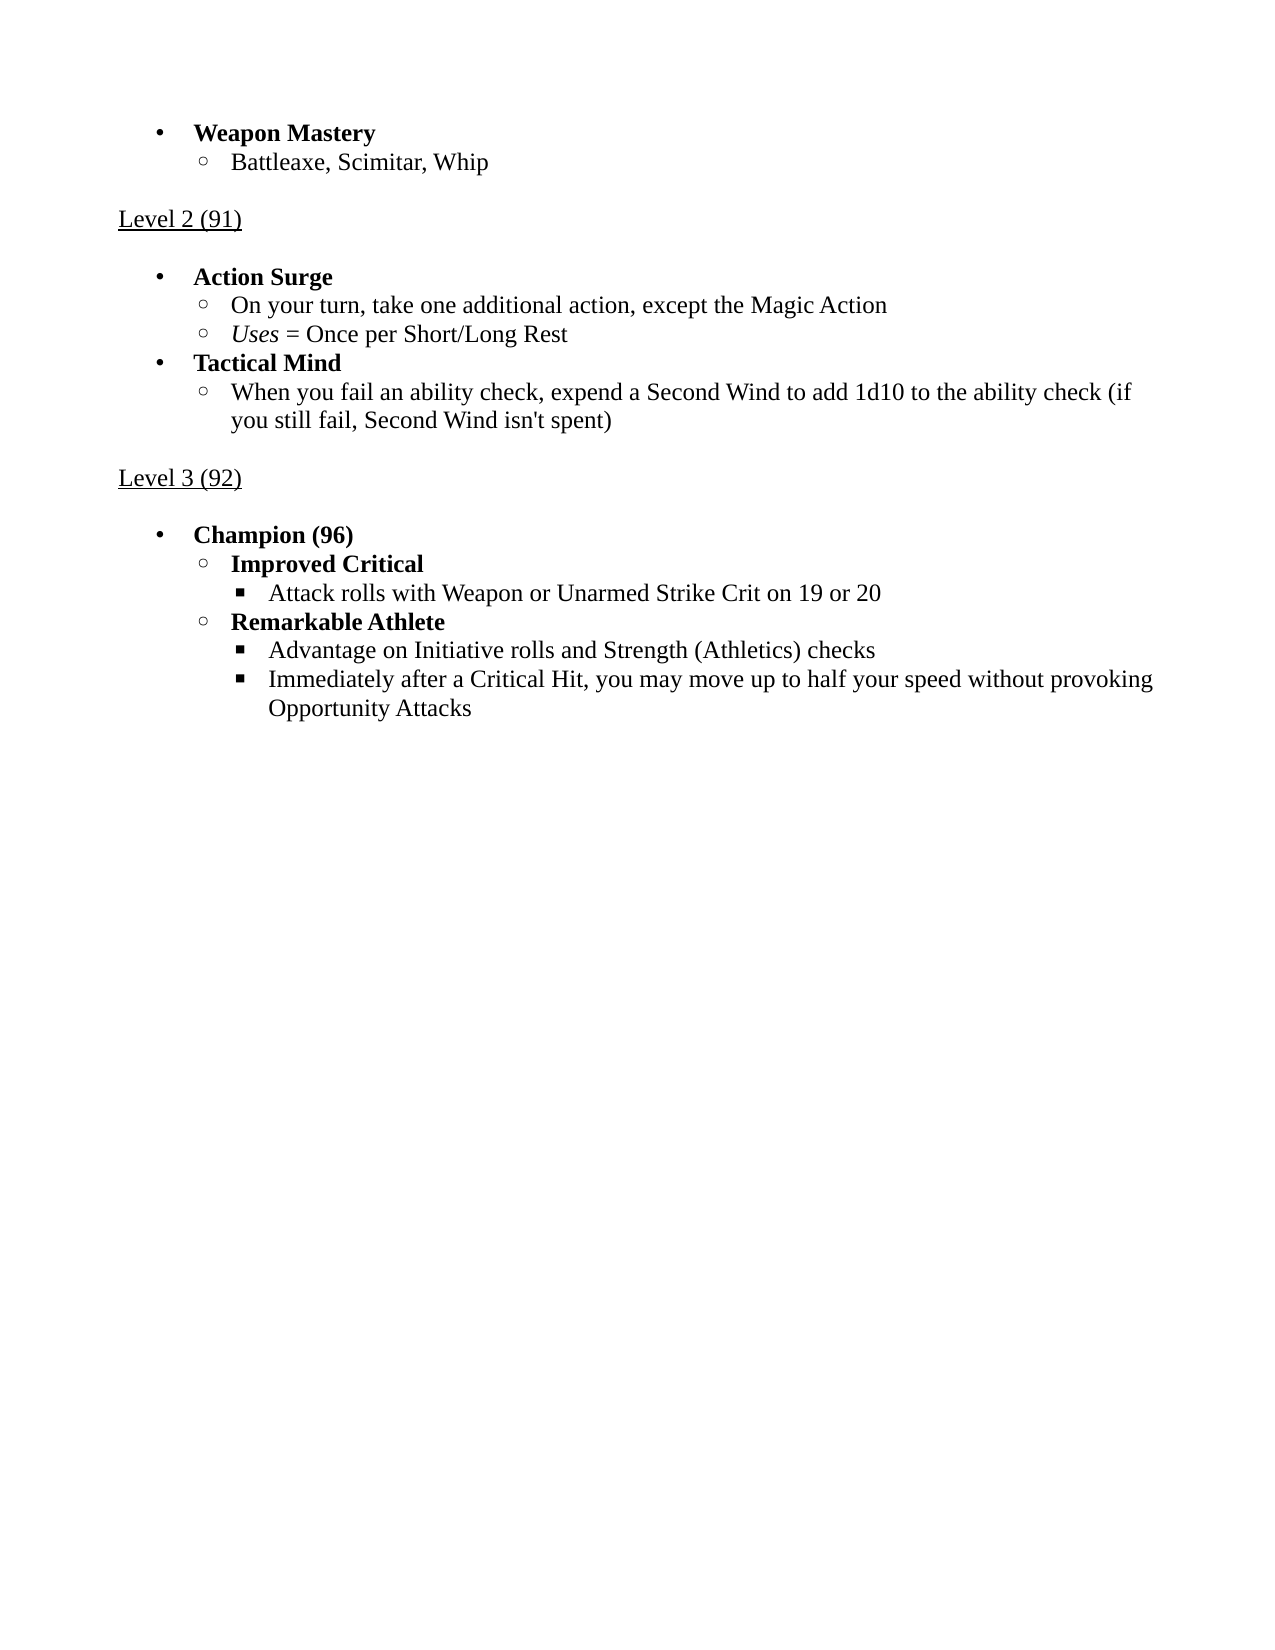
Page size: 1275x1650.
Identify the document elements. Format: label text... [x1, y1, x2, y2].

list Weapon Mastery [156, 118, 1157, 147]
list Tactical Mind [156, 348, 1157, 377]
list Battleaxe, Scimitar, Whip [193, 147, 1157, 176]
list Immediately after a Critical Hit, you may move up to half your speed without provoking Opportunity Attacks [231, 664, 1157, 722]
list Advantage on Initiative rolls and Strength (Athletics) checks [231, 636, 1157, 664]
list When you fail an ability check, expend a Second Wind to add 1d10 to the ability check (if you still fail, Second Wind isn't spent) [193, 377, 1157, 434]
text Level 2 (91) [118, 204, 1157, 233]
list Champion (96) [156, 521, 1157, 549]
text Level 3 (92) [118, 463, 1157, 492]
list Uses = Once per Short/Long Rest [193, 319, 1157, 348]
list Improved Critical [193, 549, 1157, 578]
list Remarkable Athlete [193, 607, 1157, 636]
list On your turn, take one additional action, except the Magic Action [193, 291, 1157, 319]
list Action Surge [156, 262, 1157, 291]
list Attack rolls with Weapon or Unarmed Strike Crit on 19 or 20 [231, 578, 1157, 607]
